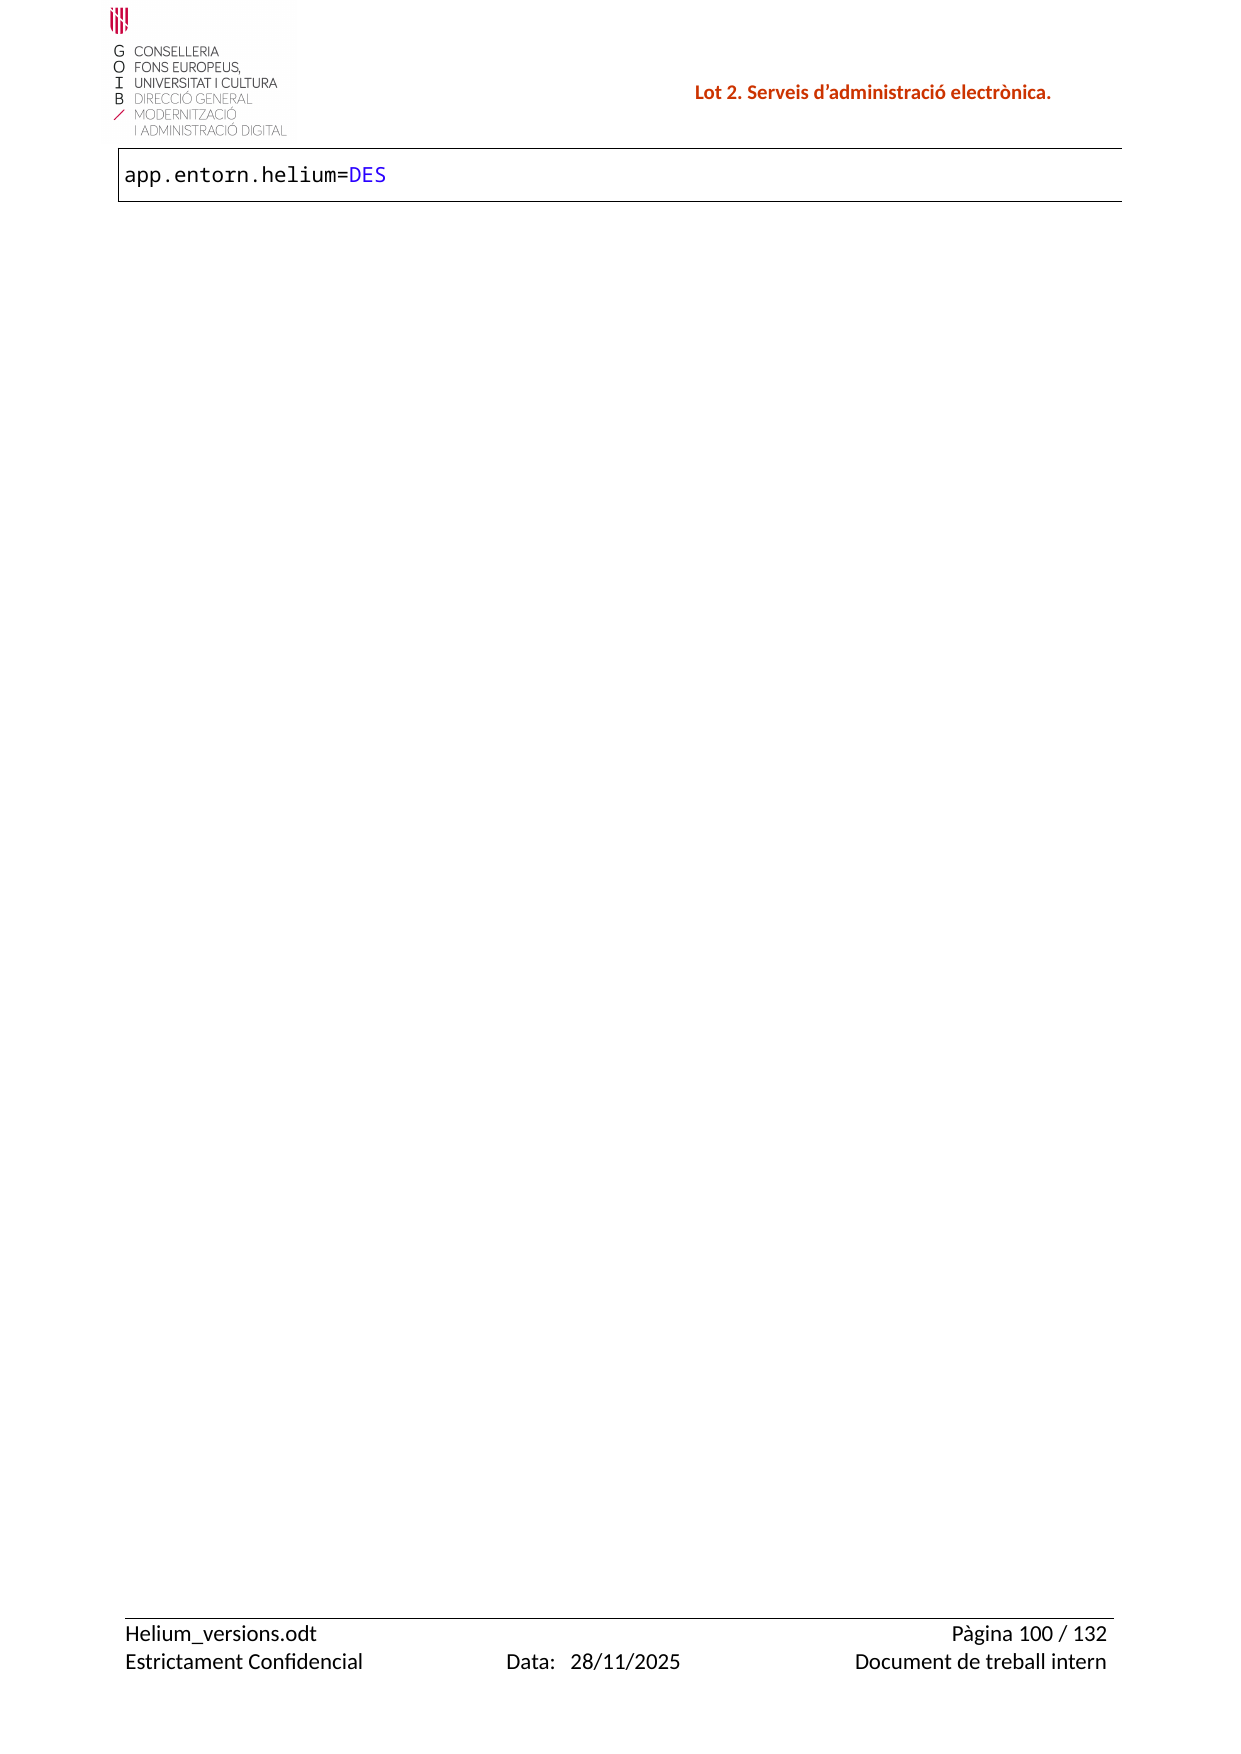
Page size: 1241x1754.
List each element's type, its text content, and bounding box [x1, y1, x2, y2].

table_header app.entorn.helium=DES [119, 149, 1122, 201]
picture [100, 0, 297, 144]
